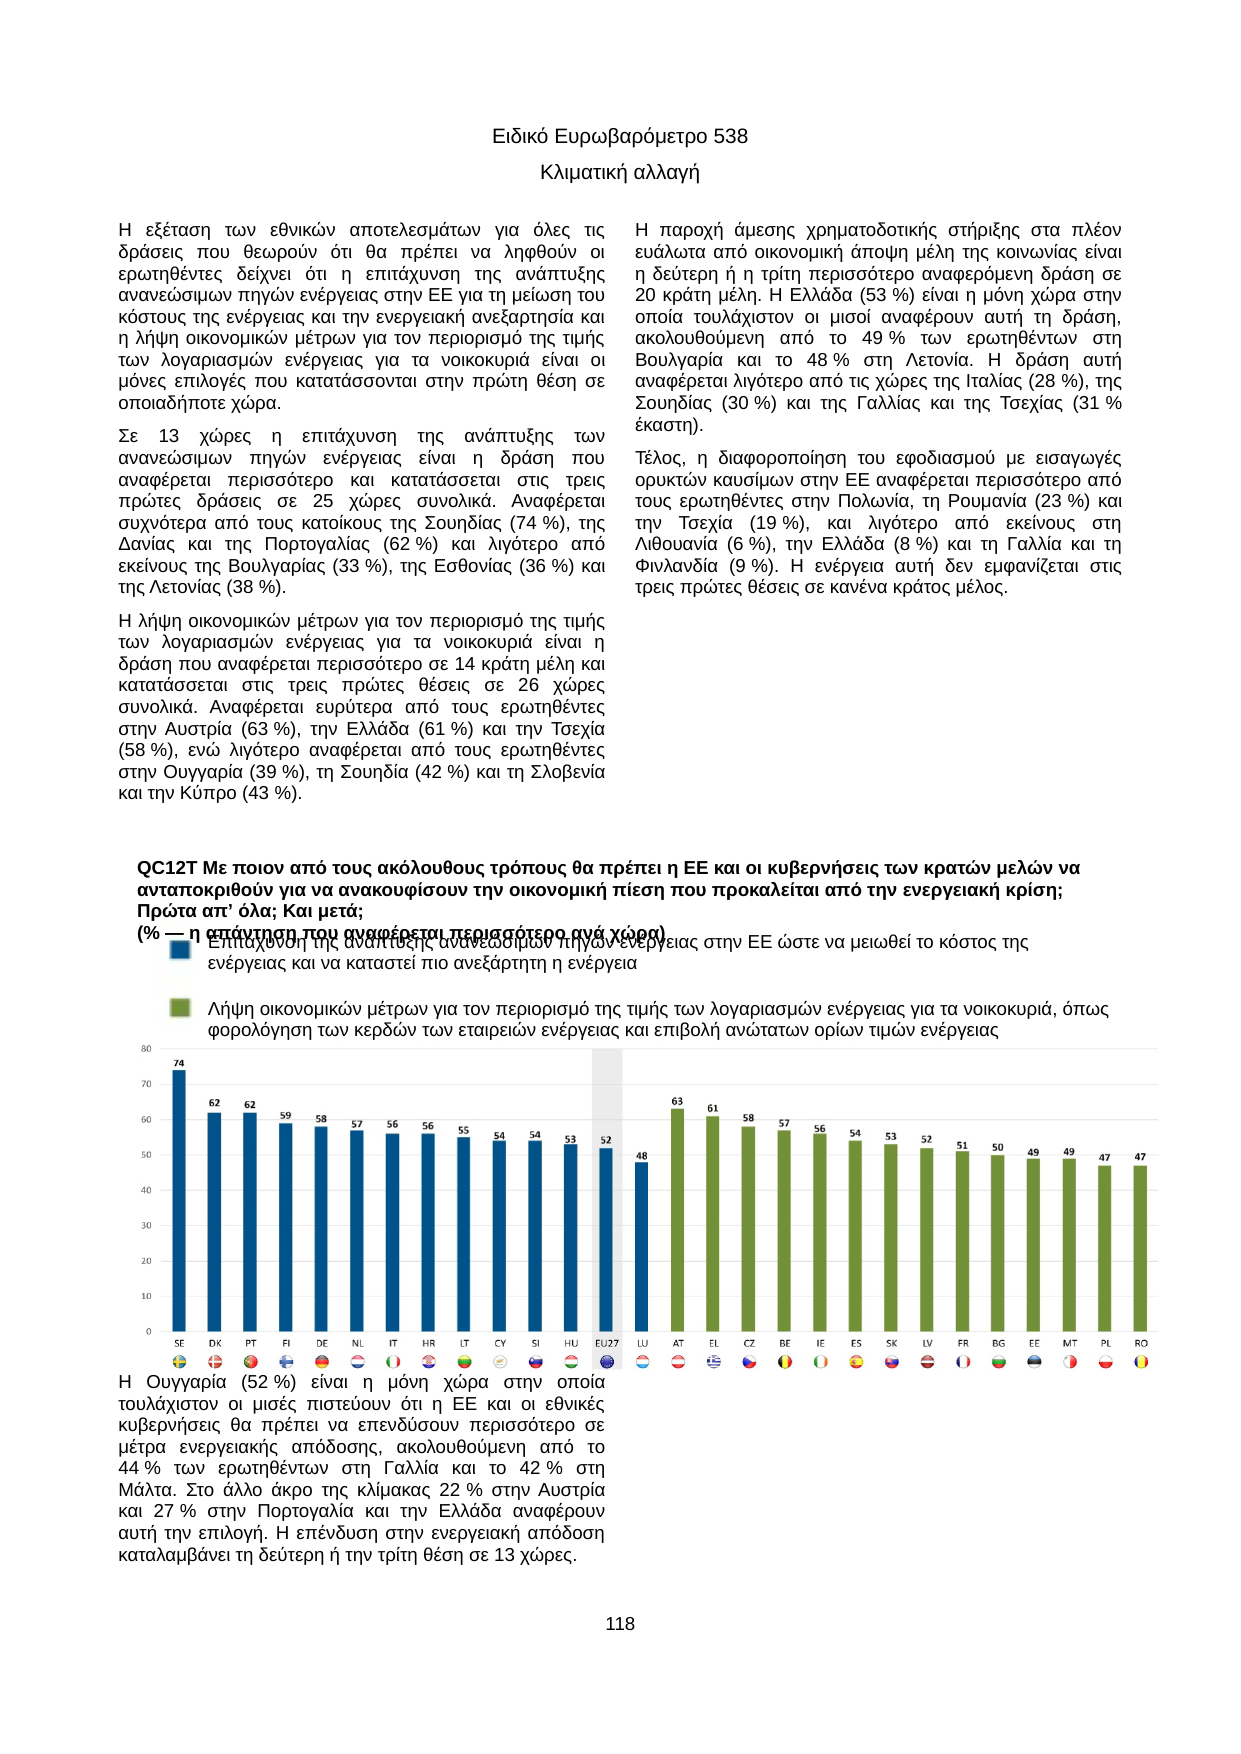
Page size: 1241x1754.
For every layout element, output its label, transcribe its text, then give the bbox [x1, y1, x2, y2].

text Σε 13 χώρες η επιτάχυνση της ανάπτυξης των ανανεώσιμων πηγών ενέργειας είναι η δράση που αναφέρεται περισσότερο και κατατάσσεται στις τρεις πρώτες δράσεις σε 25 χώρες συνολικά. Αναφέρεται συχνότερα από τους κατοίκους της Σουηδίας (74 %), της Δανίας και της Πορτογαλίας (62 %) και λιγότερο από εκείνους της Βουλγαρίας (33 %), της Εσθονίας (36 %) και της Λετονίας (38 %). [118, 425, 605, 598]
picture [155, 917, 194, 1029]
text Η Ουγγαρία (52 %) είναι η μόνη χώρα στην οποία τουλάχιστον οι μισές πιστεύουν ότι η ΕΕ και οι εθνικές κυβερνήσεις θα πρέπει να επενδύσουν περισσότερο σε μέτρα ενεργειακής απόδοσης, ακολουθούμενη από το 44 % των ερωτηθέντων στη Γαλλία και το 42 % στη Μάλτα. Στο άλλο άκρο της κλίμακας 22 % στην Αυστρία και 27 % στην Πορτογαλία και την Ελλάδα αναφέρουν αυτή την επιλογή. Η επένδυση στην ενεργειακή απόδοση καταλαμβάνει τη δεύτερη ή την τρίτη θέση σε 13 χώρες. [118, 849, 605, 1565]
text Τέλος, η διαφοροποίηση του εφοδιασμού με εισαγωγές ορυκτών καυσίμων στην ΕΕ αναφέρεται περισσότερο από τους ερωτηθέντες στην Πολωνία, τη Ρουμανία (23 %) και την Τσεχία (19 %), και λιγότερο από εκείνους στη Λιθουανία (6 %), την Ελλάδα (8 %) και τη Γαλλία και τη Φινλανδία (9 %). Η ενέργεια αυτή δεν εμφανίζεται στις τρεις πρώτες θέσεις σε κανένα κράτος μέλος. [635, 447, 1122, 598]
picture [133, 1043, 1163, 1371]
text Η εξέταση των εθνικών αποτελεσμάτων για όλες τις δράσεις που θεωρούν ότι θα πρέπει να ληφθούν οι ερωτηθέντες δείχνει ότι η επιτάχυνση της ανάπτυξης ανανεώσιμων πηγών ενέργειας στην ΕΕ για τη μείωση του κόστους της ενέργειας και την ενεργειακή ανεξαρτησία και η λήψη οικονομικών μέτρων για τον περιορισμό της τιμής των λογαριασμών ενέργειας για τα νοικοκυριά είναι οι μόνες επιλογές που κατατάσσονται στην πρώτη θέση σε οποιαδήποτε χώρα. [118, 219, 605, 413]
text Η λήψη οικονομικών μέτρων για τον περιορισμό της τιμής των λογαριασμών ενέργειας για τα νοικοκυριά είναι η δράση που αναφέρεται περισσότερο σε 14 κράτη μέλη και κατατάσσεται στις τρεις πρώτες θέσεις σε 26 χώρες συνολικά. Αναφέρεται ευρύτερα από τους ερωτηθέντες στην Αυστρία (63 %), την Ελλάδα (61 %) και την Τσεχία (58 %), ενώ λιγότερο αναφέρεται από τους ερωτηθέντες στην Ουγγαρία (39 %), τη Σουηδία (42 %) και τη Σλοβενία και την Κύπρο (43 %). [118, 609, 605, 804]
text Η παροχή άμεσης χρηματοδοτικής στήριξης στα πλέον ευάλωτα από οικονομική άποψη μέλη της κοινωνίας είναι η δεύτερη ή η τρίτη περισσότερο αναφερόμενη δράση σε 20 κράτη μέλη. Η Ελλάδα (53 %) είναι η μόνη χώρα στην οποία τουλάχιστον οι μισοί αναφέρουν αυτή τη δράση, ακολουθούμενη από το 49 % των ερωτηθέντων στη Βουλγαρία και το 48 % στη Λετονία. Η δράση αυτή αναφέρεται λιγότερο από τις χώρες της Ιταλίας (28 %), της Σουηδίας (30 %) και της Γαλλίας και της Τσεχίας (31 % έκαστη). [635, 219, 1122, 435]
